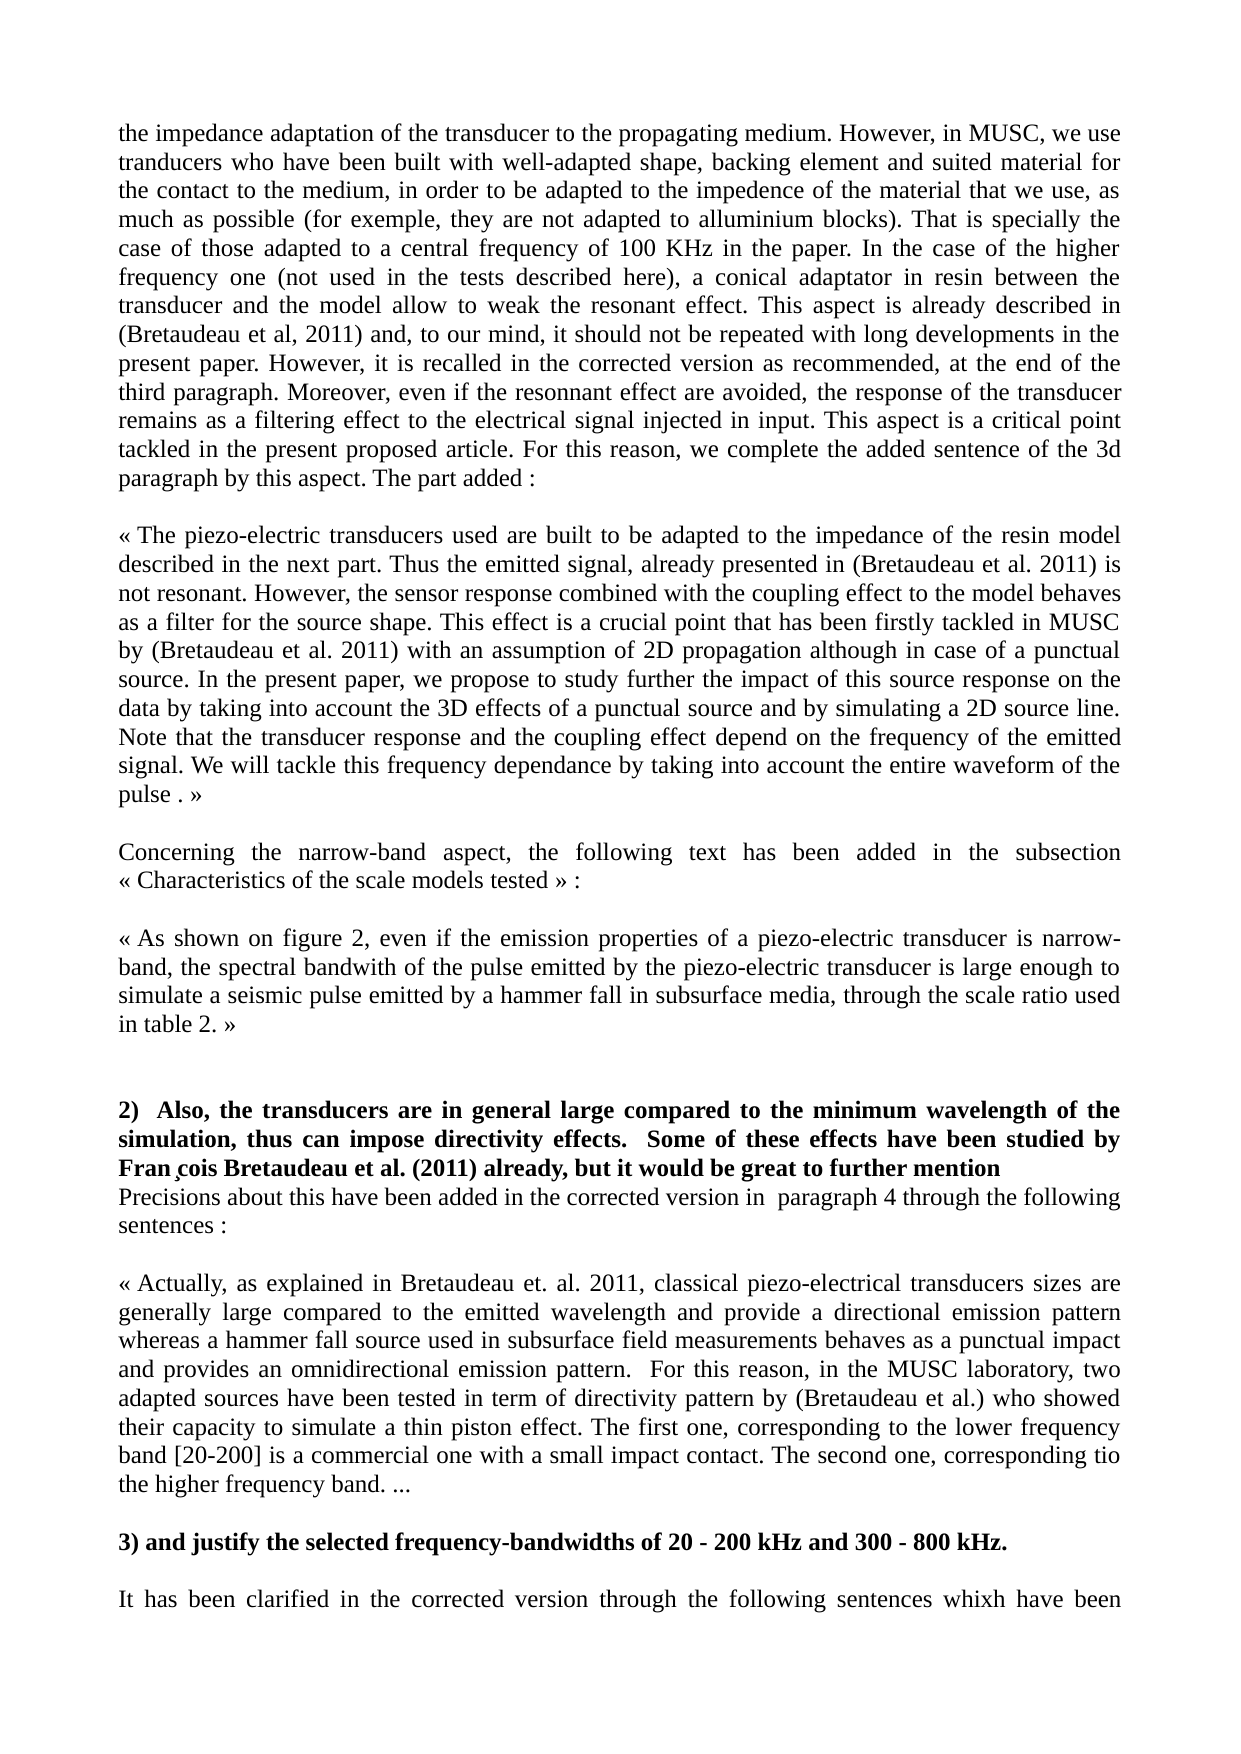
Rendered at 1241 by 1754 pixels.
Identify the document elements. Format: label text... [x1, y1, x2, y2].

text « The piezo-electric transducers used are built to be adapted to the impedance of the resin model described in the next part. Thus the emitted signal, already presented in (Bretaudeau et al. 2011) is not resonant. However, the sensor response combined with the coupling effect to the model behaves as a filter for the source shape. This effect is a crucial point that has been firstly tackled in MUSC by (Bretaudeau et al. 2011) with an assumption of 2D propagation although in case of a punctual source. In the present paper, we propose to study further the impact of this source response on the data by taking into account the 3D effects of a punctual source and by simulating a 2D source line. Note that the transducer response and the coupling effect depend on the frequency of the emitted signal. We will tackle this frequency dependance by taking into account the entire waveform of the pulse . » [118, 521, 1122, 808]
text « As shown on figure 2, even if the emission properties of a piezo-electric transducer is narrow-band, the spectral bandwith of the pulse emitted by the piezo-electric transducer is large enough to simulate a seismic pulse emitted by a hammer fall in subsurface media, through the scale ratio used in table 2. » [118, 923, 1122, 1038]
text 2) Also, the transducers are in general large compared to the minimum wavelength of the simulation, thus can impose directivity effects. Some of these effects have been studied by Fran ̧cois Bretaudeau et al. (2011) already, but it would be great to further mention [118, 1096, 1122, 1182]
text 3) and justify the selected frequency-bandwidths of 20 - 200 kHz and 300 - 800 kHz. [118, 1527, 1122, 1556]
text the impedance adaptation of the transducer to the propagating medium. However, in MUSC, we use tranducers who have been built with well-adapted shape, backing element and suited material for the contact to the medium, in order to be adapted to the impedence of the material that we use, as much as possible (for exemple, they are not adapted to alluminium blocks). That is specially the case of those adapted to a central frequency of 100 KHz in the paper. In the case of the higher frequency one (not used in the tests described here), a conical adaptator in resin between the transducer and the model allow to weak the resonant effect. This aspect is already described in (Bretaudeau et al, 2011) and, to our mind, it should not be repeated with long developments in the present paper. However, it is recalled in the corrected version as recommended, at the end of the third paragraph. Moreover, even if the resonnant effect are avoided, the response of the transducer remains as a filtering effect to the electrical signal injected in input. This aspect is a critical point tackled in the present proposed article. For this reason, we complete the added sentence of the 3d paragraph by this aspect. The part added : [118, 118, 1122, 492]
text Concerning the narrow-band aspect, the following text has been added in the subsection « Characteristics of the scale models tested » : [118, 837, 1122, 894]
text Precisions about this have been added in the corrected version in paragraph 4 through the following sentences : [118, 1182, 1122, 1239]
text « Actually, as explained in Bretaudeau et. al. 2011, classical piezo-electrical transducers sizes are generally large compared to the emitted wavelength and provide a directional emission pattern whereas a hammer fall source used in subsurface field measurements behaves as a punctual impact and provides an omnidirectional emission pattern. For this reason, in the MUSC laboratory, two adapted sources have been tested in term of directivity pattern by (Bretaudeau et al.) who showed their capacity to simulate a thin piston effect. The first one, corresponding to the lower frequency band [20-200] is a commercial one with a small impact contact. The second one, corresponding tio the higher frequency band. ... [118, 1268, 1122, 1498]
text It has been clarified in the corrected version through the following sentences whixh have been [118, 1584, 1122, 1613]
